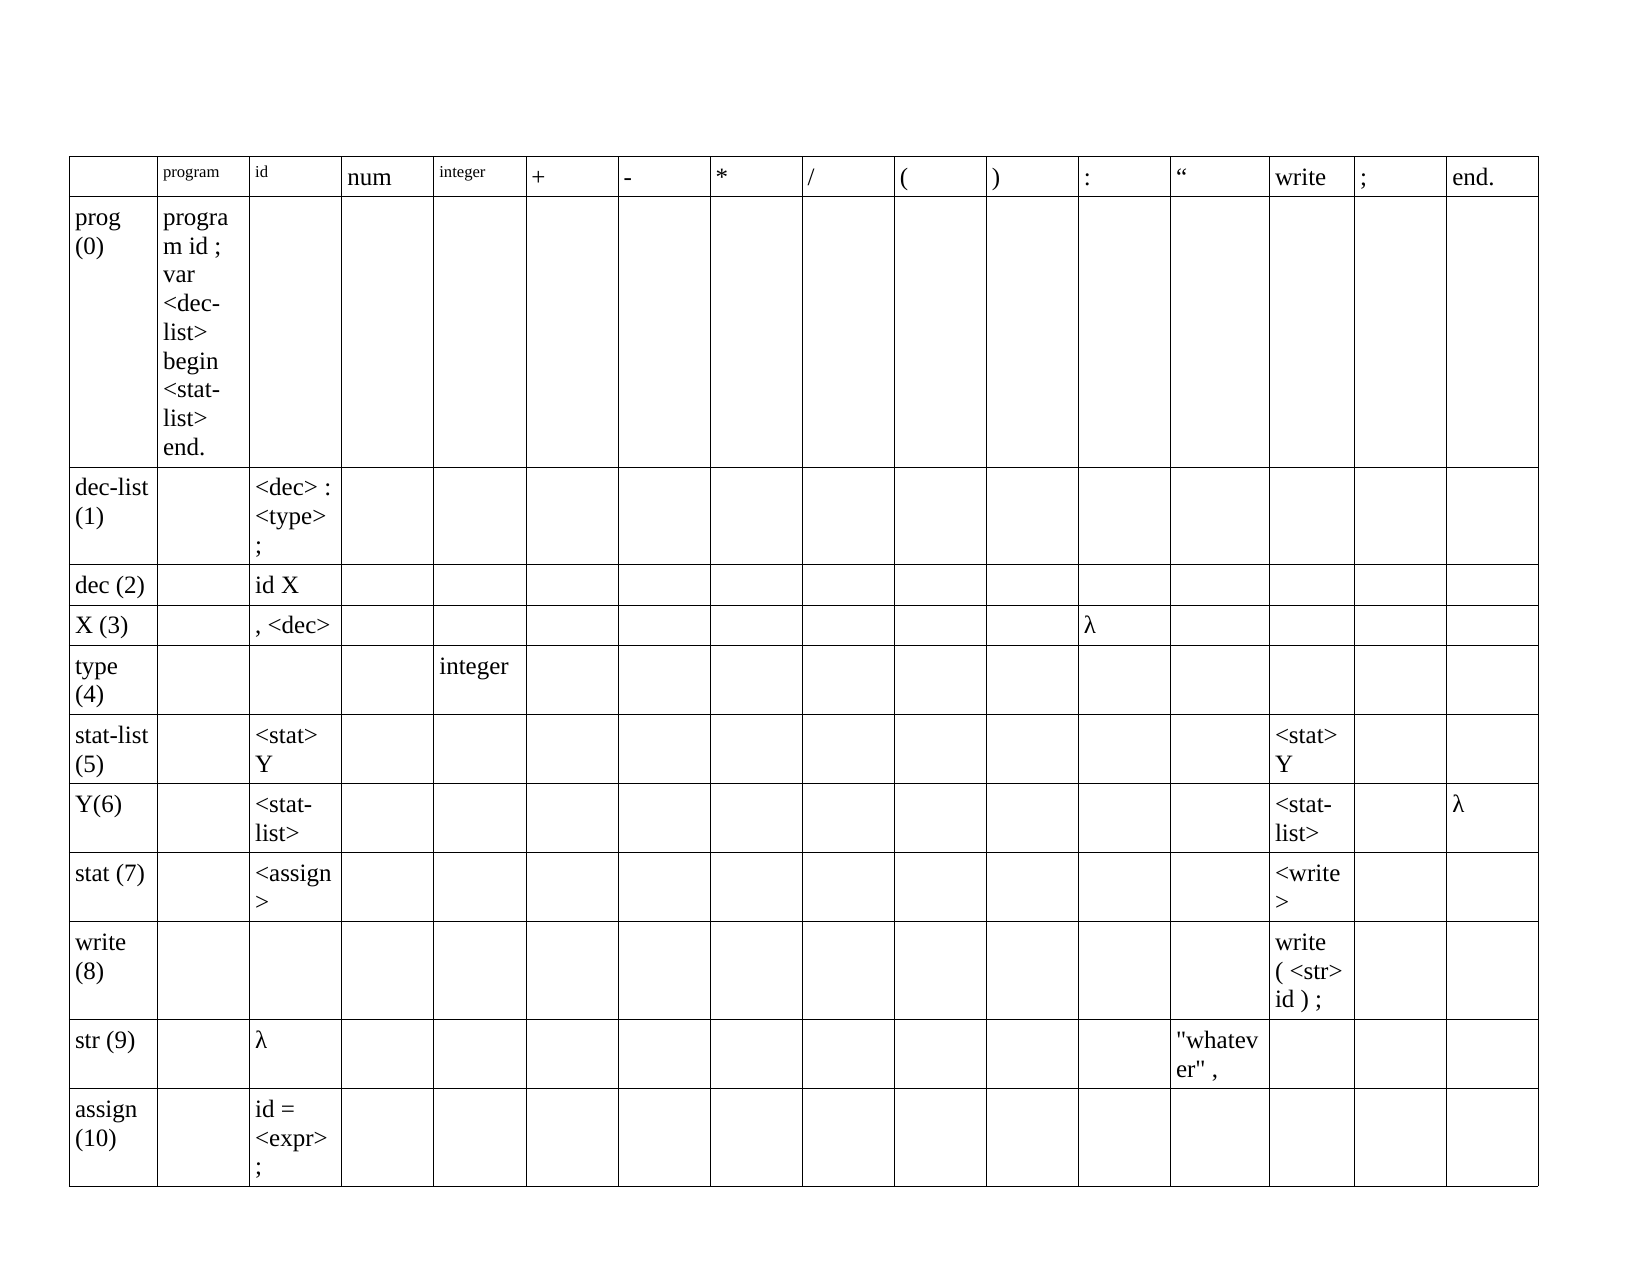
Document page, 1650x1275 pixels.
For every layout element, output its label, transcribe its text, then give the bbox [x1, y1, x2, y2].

table_cell [250, 922, 341, 1019]
table_cell [619, 715, 710, 783]
table_cell [342, 853, 433, 921]
table_cell prog (0) [70, 197, 157, 467]
table_header end. [1447, 157, 1538, 196]
table_cell [1270, 606, 1354, 645]
table_cell [342, 565, 433, 605]
table_cell [158, 715, 249, 783]
table_cell <stat-list> [250, 784, 341, 852]
table_cell [1171, 1089, 1269, 1186]
table_cell stat-list (5) [70, 715, 157, 783]
table_cell [803, 922, 894, 1019]
table_cell [895, 606, 986, 645]
table_cell [895, 646, 986, 714]
table_cell [527, 646, 618, 714]
table_cell [987, 468, 1078, 564]
table_header ( [895, 157, 986, 196]
table_cell str (9) [70, 1020, 157, 1088]
table_cell [895, 468, 986, 564]
table_cell [803, 565, 894, 605]
table_cell [803, 646, 894, 714]
table_cell λ [1079, 606, 1170, 645]
table_header / [803, 157, 894, 196]
table_cell [987, 1089, 1078, 1186]
table_header - [619, 157, 710, 196]
table_cell [1355, 784, 1446, 852]
table_cell [158, 468, 249, 564]
table_cell [803, 606, 894, 645]
table_cell [987, 1020, 1078, 1088]
table_cell [434, 715, 526, 783]
table_cell [434, 606, 526, 645]
table_header program [158, 157, 249, 196]
table_cell [987, 197, 1078, 467]
table_cell [895, 853, 986, 921]
table_cell [619, 1020, 710, 1088]
table_cell , <dec> [250, 606, 341, 645]
table_cell [1171, 784, 1269, 852]
table_cell [803, 1020, 894, 1088]
table_cell [342, 606, 433, 645]
table_cell [1355, 646, 1446, 714]
table_cell [803, 784, 894, 852]
table_header * [711, 157, 802, 196]
table_cell [619, 565, 710, 605]
table_cell "whatever" , [1171, 1020, 1269, 1088]
table_cell [250, 646, 341, 714]
table_cell <assign> [250, 853, 341, 921]
table_cell [803, 197, 894, 467]
table_cell [619, 197, 710, 467]
table_cell λ [250, 1020, 341, 1088]
table_cell [1171, 646, 1269, 714]
table_cell [527, 1089, 618, 1186]
table_cell Y(6) [70, 784, 157, 852]
table_cell [1270, 468, 1354, 564]
table_cell [1447, 715, 1538, 783]
table_cell [527, 922, 618, 1019]
table_cell [1079, 1020, 1170, 1088]
table_cell <stat> Y [1270, 715, 1354, 783]
table_cell type (4) [70, 646, 157, 714]
table_cell X (3) [70, 606, 157, 645]
table_cell [895, 565, 986, 605]
table_cell [1447, 646, 1538, 714]
table_cell [803, 468, 894, 564]
table_cell [342, 1020, 433, 1088]
table_cell [1270, 1089, 1354, 1186]
table_cell [342, 1089, 433, 1186]
table_header ) [987, 157, 1078, 196]
table_cell [158, 853, 249, 921]
table_cell [1355, 922, 1446, 1019]
table_cell [619, 646, 710, 714]
table_cell [1270, 646, 1354, 714]
table_cell [342, 646, 433, 714]
table_cell [527, 784, 618, 852]
table_cell [434, 565, 526, 605]
table_cell [158, 922, 249, 1019]
table_cell [895, 1089, 986, 1186]
table_cell [895, 197, 986, 467]
table_cell [434, 1020, 526, 1088]
table_cell [1447, 1089, 1538, 1186]
table_cell [158, 1020, 249, 1088]
table_cell [711, 606, 802, 645]
table_cell [711, 853, 802, 921]
table_cell [527, 468, 618, 564]
table_cell [342, 468, 433, 564]
table_cell integer [434, 646, 526, 714]
table_cell [987, 565, 1078, 605]
table_cell [1171, 715, 1269, 783]
table_cell dec (2) [70, 565, 157, 605]
table_cell [987, 606, 1078, 645]
table_cell [711, 1020, 802, 1088]
table_cell program id ; var <dec-list> begin <stat-list> end. [158, 197, 249, 467]
table_cell [711, 468, 802, 564]
table_header integer [434, 157, 526, 196]
table_cell [1355, 565, 1446, 605]
table_cell [1079, 922, 1170, 1019]
table_cell [527, 606, 618, 645]
table_header “ [1171, 157, 1269, 196]
table_cell [434, 197, 526, 467]
table_cell [1171, 197, 1269, 467]
table_cell [895, 715, 986, 783]
table_cell [158, 646, 249, 714]
table_cell [1447, 1020, 1538, 1088]
table_cell [1171, 606, 1269, 645]
table_header ; [1355, 157, 1446, 196]
table_cell <stat-list> [1270, 784, 1354, 852]
table_cell [1355, 715, 1446, 783]
table_cell [342, 715, 433, 783]
table_cell [1079, 197, 1170, 467]
table_cell id X [250, 565, 341, 605]
table_cell [803, 715, 894, 783]
table_cell [1079, 1089, 1170, 1186]
table_cell [895, 784, 986, 852]
table_header [70, 157, 157, 196]
table_cell [158, 784, 249, 852]
table_cell [1355, 606, 1446, 645]
table_cell [711, 197, 802, 467]
table_cell [987, 853, 1078, 921]
table_cell [158, 606, 249, 645]
table_cell [1079, 646, 1170, 714]
table_cell [342, 784, 433, 852]
table_cell [803, 1089, 894, 1186]
table_cell [1447, 606, 1538, 645]
table_cell [1079, 715, 1170, 783]
table_cell [434, 784, 526, 852]
table_header write [1270, 157, 1354, 196]
table_cell [342, 922, 433, 1019]
table_cell [1171, 853, 1269, 921]
table_cell [527, 565, 618, 605]
table_cell assign (10) [70, 1089, 157, 1186]
table_cell [1355, 1020, 1446, 1088]
table_cell [527, 1020, 618, 1088]
table_cell [619, 606, 710, 645]
table_cell [711, 1089, 802, 1186]
table_cell [1270, 197, 1354, 467]
table_cell [527, 197, 618, 467]
table_cell [434, 468, 526, 564]
table_cell <write> [1270, 853, 1354, 921]
table_header : [1079, 157, 1170, 196]
table_cell [1171, 922, 1269, 1019]
table_cell [987, 922, 1078, 1019]
table_cell id = <expr> ; [250, 1089, 341, 1186]
table_cell [987, 646, 1078, 714]
table_cell [711, 922, 802, 1019]
table_cell [619, 853, 710, 921]
table_cell write ( <str> id ) ; [1270, 922, 1354, 1019]
table_cell [342, 197, 433, 467]
table_cell [434, 1089, 526, 1186]
table_cell [1079, 468, 1170, 564]
table_cell [895, 1020, 986, 1088]
table_cell [803, 853, 894, 921]
table_cell [711, 565, 802, 605]
table_cell [619, 784, 710, 852]
table_cell write (8) [70, 922, 157, 1019]
table_cell stat (7) [70, 853, 157, 921]
table_cell [619, 922, 710, 1019]
table_cell [158, 565, 249, 605]
table_cell [158, 1089, 249, 1186]
table_cell [619, 1089, 710, 1186]
table_cell [527, 715, 618, 783]
table_cell [1447, 853, 1538, 921]
table_cell [527, 853, 618, 921]
table_cell [1079, 784, 1170, 852]
table_cell [711, 784, 802, 852]
table_cell [434, 853, 526, 921]
table_cell [1270, 1020, 1354, 1088]
table_cell [1270, 565, 1354, 605]
table_cell [1447, 922, 1538, 1019]
table_cell <stat> Y [250, 715, 341, 783]
table_cell [1355, 1089, 1446, 1186]
table_cell [1079, 565, 1170, 605]
table_cell [1447, 197, 1538, 467]
table_cell [1171, 468, 1269, 564]
table_cell λ [1447, 784, 1538, 852]
table_cell [895, 922, 986, 1019]
table_cell [250, 197, 341, 467]
table_cell [1447, 468, 1538, 564]
table_cell [711, 715, 802, 783]
table_header id [250, 157, 341, 196]
table_cell <dec> : <type> ; [250, 468, 341, 564]
table_cell [1079, 853, 1170, 921]
table_cell [1447, 565, 1538, 605]
table_cell [1355, 197, 1446, 467]
table_cell [987, 784, 1078, 852]
table_cell [434, 922, 526, 1019]
table_cell [987, 715, 1078, 783]
table_cell [1355, 468, 1446, 564]
table_header + [527, 157, 618, 196]
table_cell [619, 468, 710, 564]
table_cell [1355, 853, 1446, 921]
table_cell dec-list (1) [70, 468, 157, 564]
table_header num [342, 157, 433, 196]
table_cell [711, 646, 802, 714]
table_cell [1171, 565, 1269, 605]
